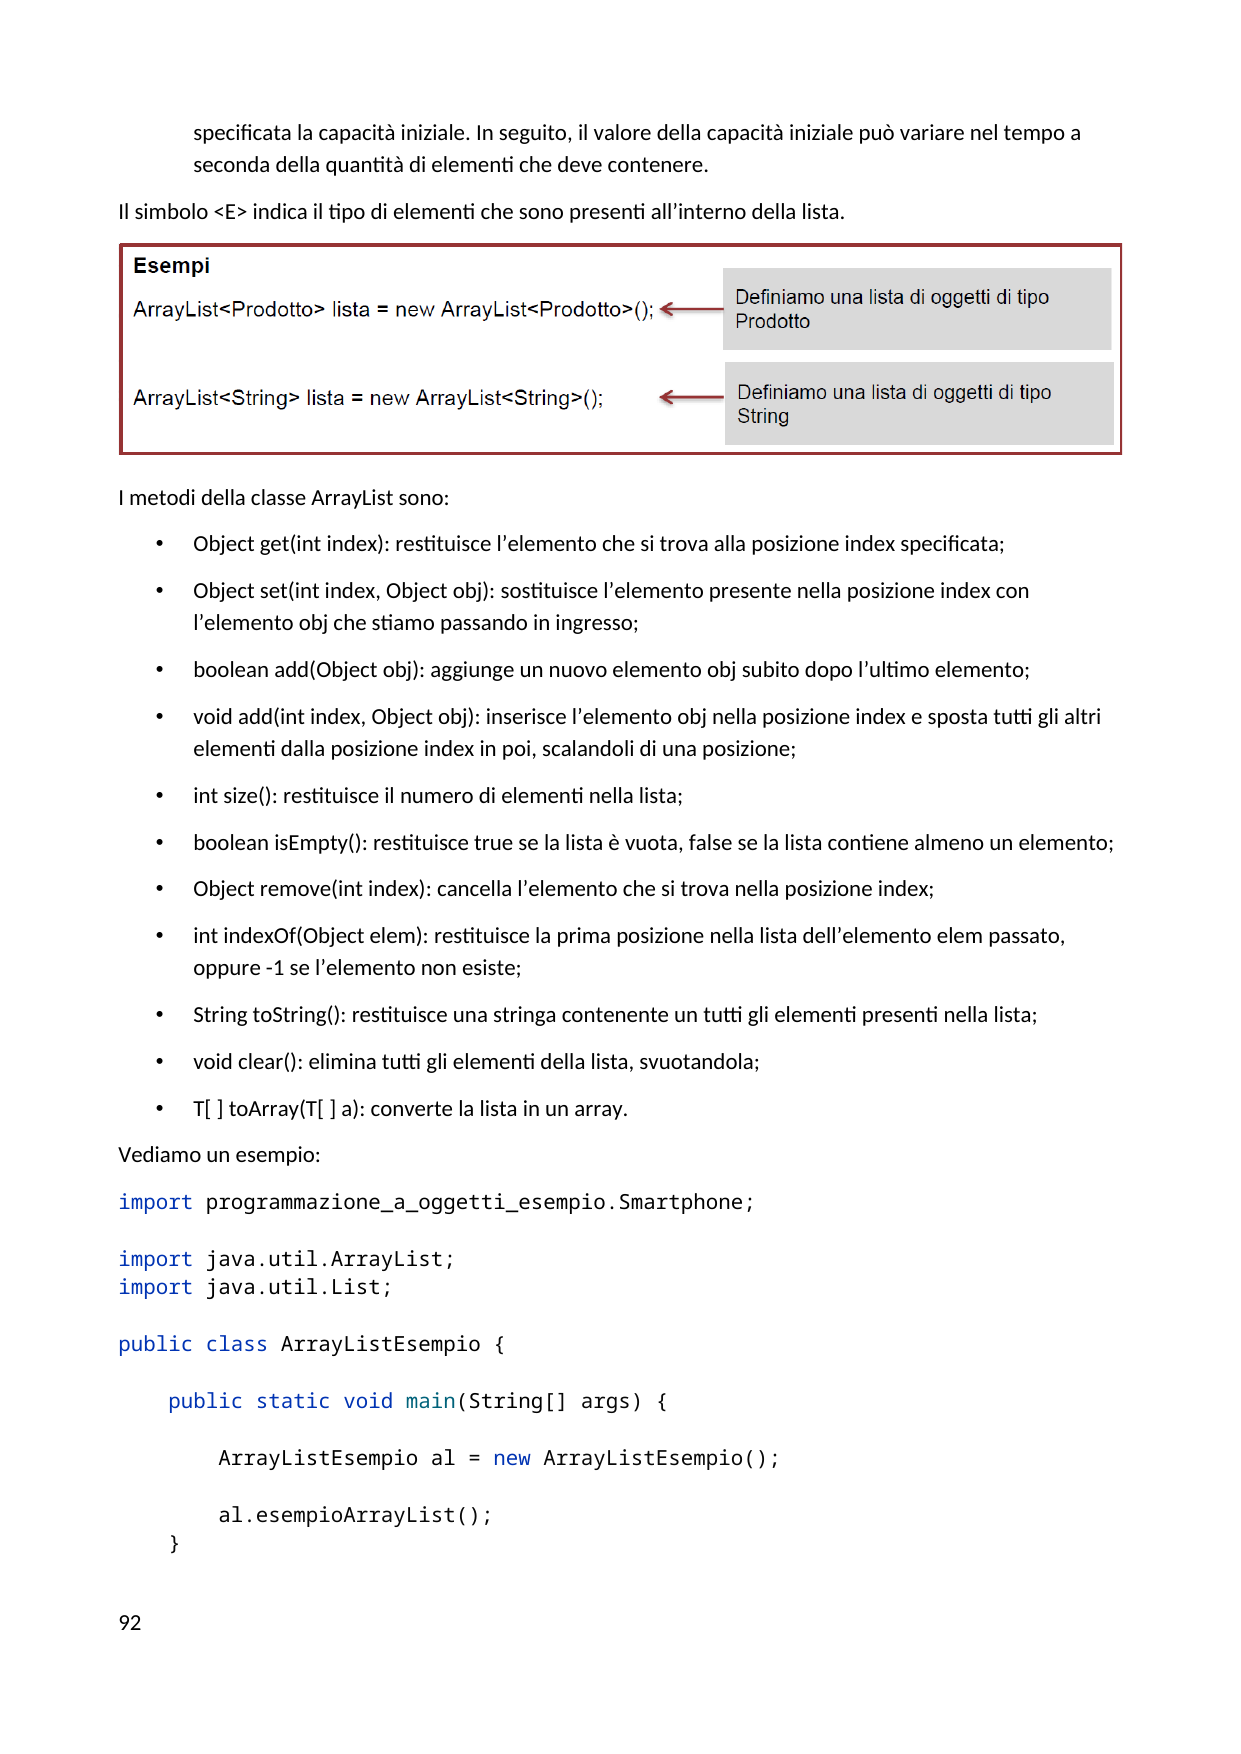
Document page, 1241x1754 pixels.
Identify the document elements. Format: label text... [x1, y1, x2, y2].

list Object remove(int index): cancella l’elemento che si trova nella posizione index; [156, 874, 1122, 902]
list Object get(int index): restituisce l’elemento che si trova alla posizione index specificata; [156, 529, 1122, 557]
list boolean add(Object obj): aggiunge un nuovo elemento obj subito dopo l’ultimo elemento; [156, 655, 1122, 683]
list int indexOf(Object elem): restituisce la prima posizione nella lista dell’elemento elem passato, oppure -1 se l’elemento non esiste; [156, 921, 1122, 981]
list int size(): restituisce il numero di elementi nella lista; [156, 781, 1122, 809]
list void add(int index, Object obj): inserisce l’elemento obj nella posizione index e sposta tutti gli altri elementi dalla posizione index in poi, scalandoli di una posizione; [156, 702, 1122, 762]
list T[ ] toArray(T[ ] a): converte la lista in un array. [156, 1094, 1122, 1122]
picture [118, 243, 1123, 455]
text Vediamo un esempio: [118, 1140, 1122, 1168]
text Il simbolo <E> indica il tipo di elementi che sono presenti all’interno della lista. [118, 197, 1122, 225]
list String toString(): restituisce una stringa contenente un tutti gli elementi presenti nella lista; [156, 1000, 1122, 1028]
list Object set(int index, Object obj): sostituisce l’elemento presente nella posizione index con l’elemento obj che stiamo passando in ingresso; [156, 576, 1122, 636]
list boolean isEmpty(): restituisce true se la lista è vuota, false se la lista contiene almeno un elemento; [156, 828, 1122, 856]
text import programmazione_a_oggetti_esempio.Smartphone; import java.util.ArrayList; import java.util.List; public class ArrayListEsempio { public static void main(String[] args) { ArrayListEsempio al = new ArrayListEsempio(); al.esempioArrayList(); } [118, 1187, 1122, 1557]
list void clear(): elimina tutti gli elementi della lista, svuotandola; [156, 1047, 1122, 1075]
list specificata la capacità iniziale. In seguito, il valore della capacità iniziale può variare nel tempo a seconda della quantità di elementi che deve contenere. [156, 118, 1122, 178]
text I metodi della classe ArrayList sono: [118, 483, 1122, 511]
